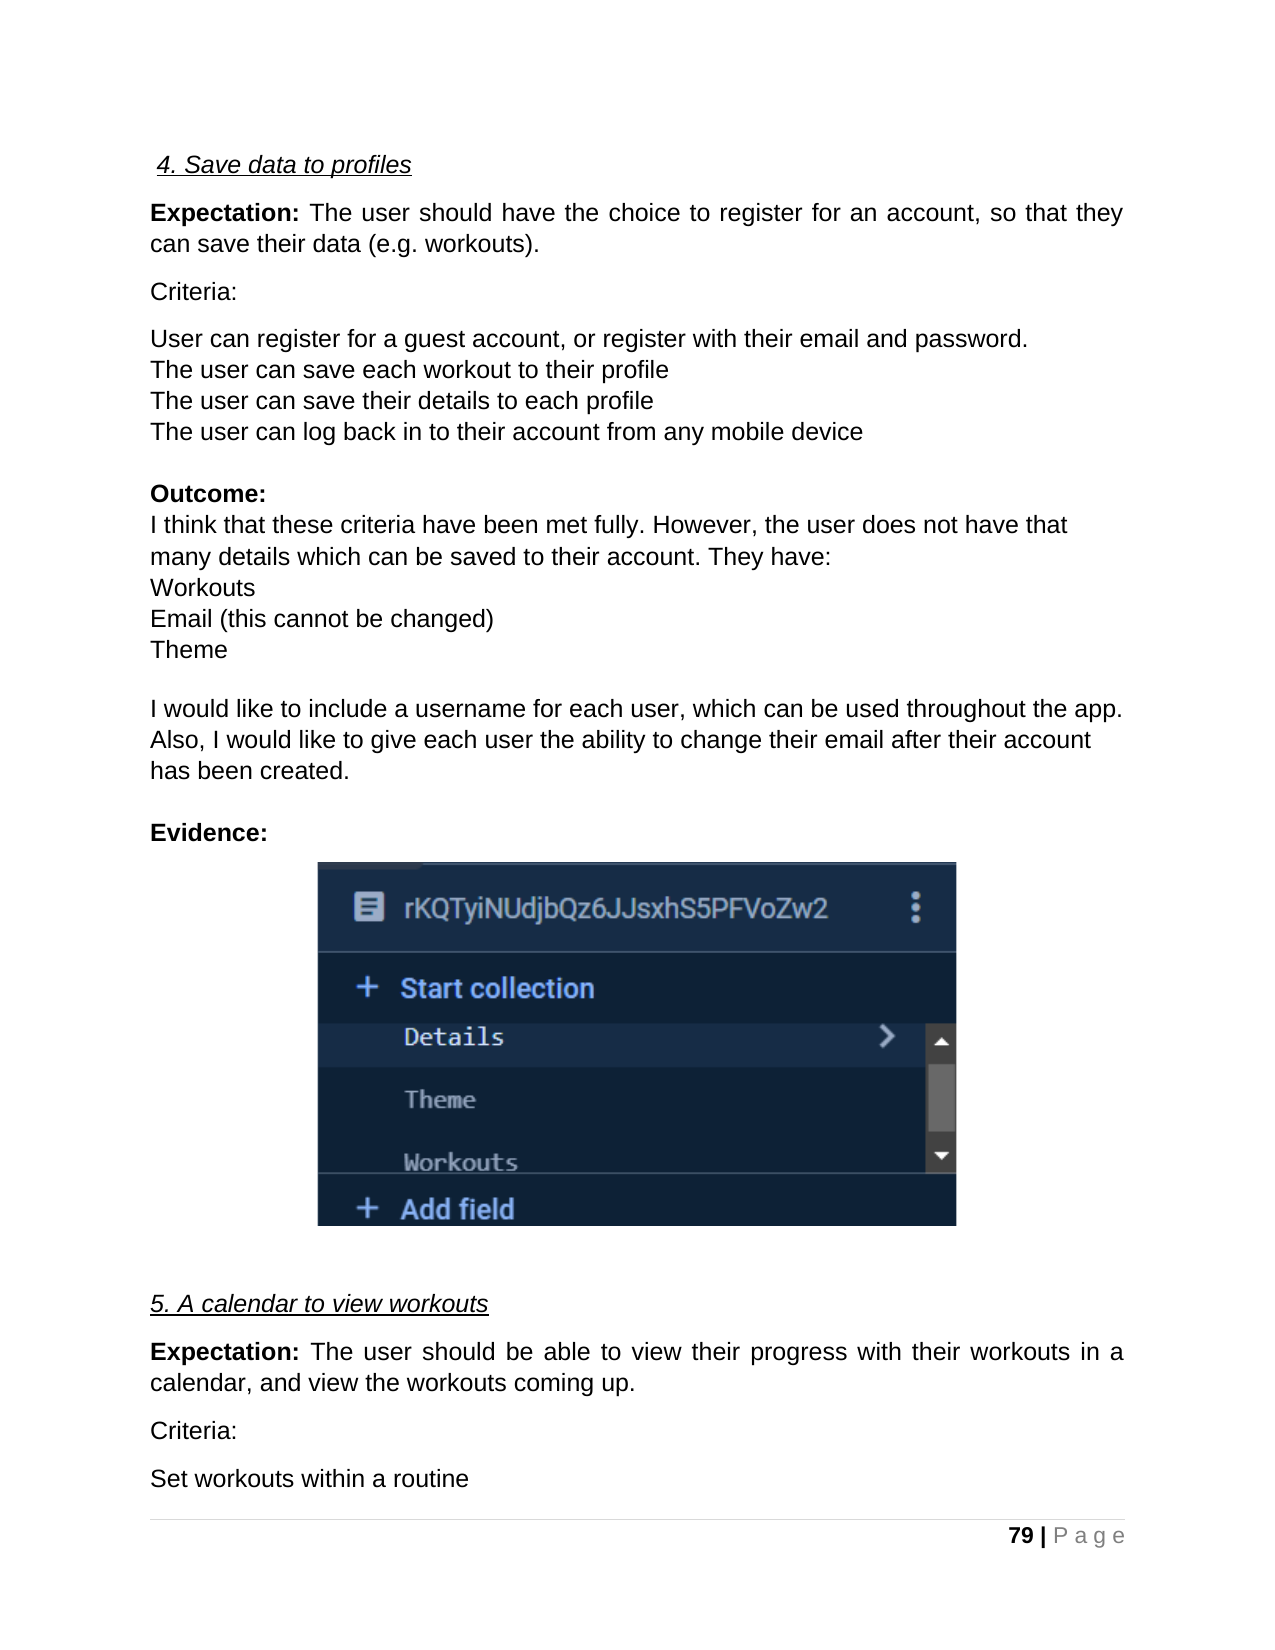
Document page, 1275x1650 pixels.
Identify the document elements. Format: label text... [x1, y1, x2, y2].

list Email (this cannot be changed) [150, 603, 1125, 632]
list Evidence: [150, 818, 1125, 847]
list many details which can be saved to their account. They have: [150, 541, 1125, 570]
list I think that these criteria have been met fully. However, the user does not have that [150, 510, 1125, 539]
list has been created. [150, 756, 1125, 785]
text Criteria: [150, 1416, 1125, 1444]
list Workouts [150, 572, 1125, 601]
text Expectation: The user should have the choice to register for an account, so that they can save their data (e.g. workouts). [150, 198, 1125, 257]
list Theme [150, 634, 1125, 663]
list The user can save their details to each profile [150, 386, 1125, 415]
picture [317, 862, 957, 1226]
list Outcome: [150, 479, 1125, 508]
list 5. A calendar to view workouts [150, 1289, 1125, 1318]
text Criteria: [150, 276, 1125, 305]
list User can register for a guest account, or register with their email and password. [150, 324, 1125, 353]
list The user can save each workout to their profile [150, 355, 1125, 384]
list Also, I would like to give each user the ability to change their email after their account [150, 725, 1125, 754]
list The user can log back in to their account from any mobile device [150, 417, 1125, 446]
list 4. Save data to profiles [150, 150, 1125, 179]
text Expectation: The user should be able to view their progress with their workouts in a calendar, and view the workouts coming up. [150, 1337, 1125, 1397]
list Set workouts within a routine [150, 1463, 1125, 1492]
list I would like to include a username for each user, which can be used throughout the app. [150, 694, 1125, 723]
